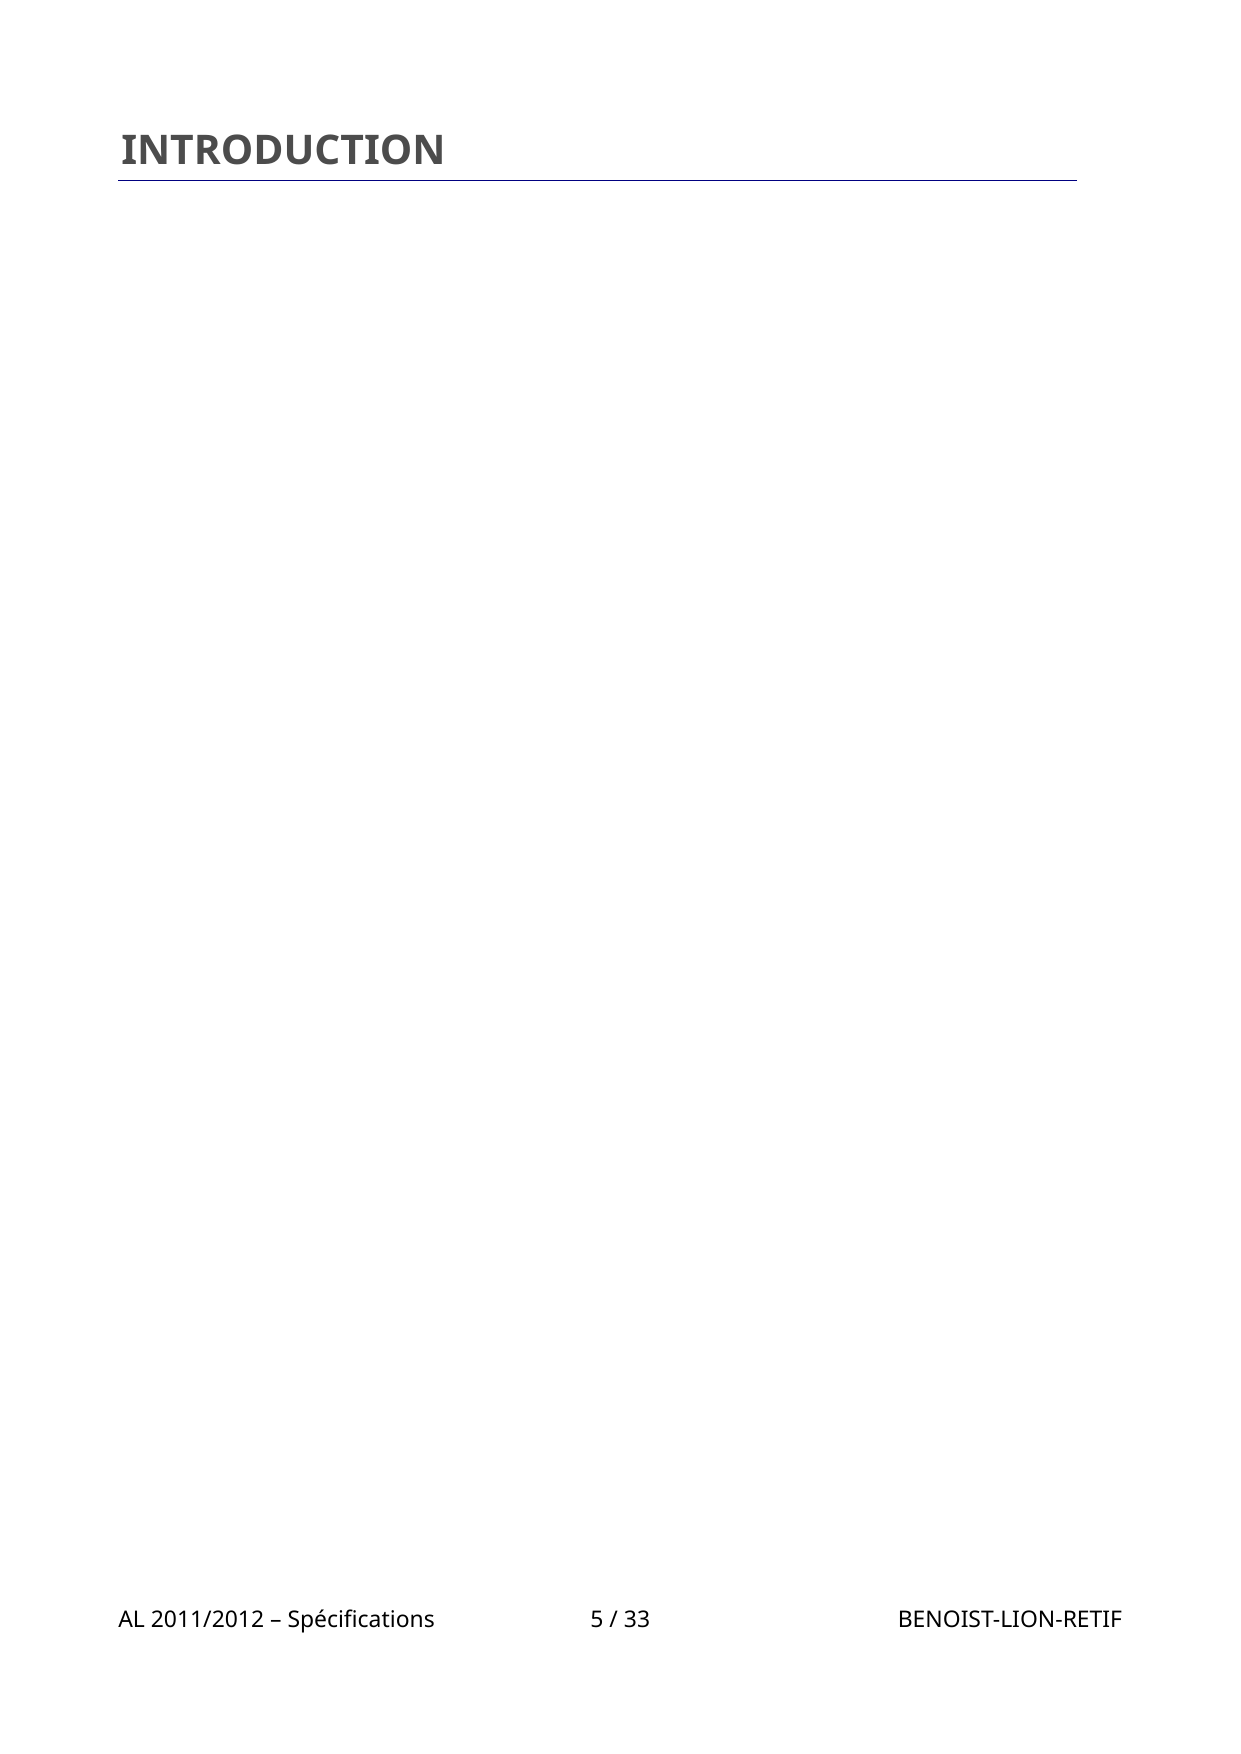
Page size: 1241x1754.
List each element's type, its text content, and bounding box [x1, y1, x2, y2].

subtitle Introduction [118, 118, 1077, 180]
